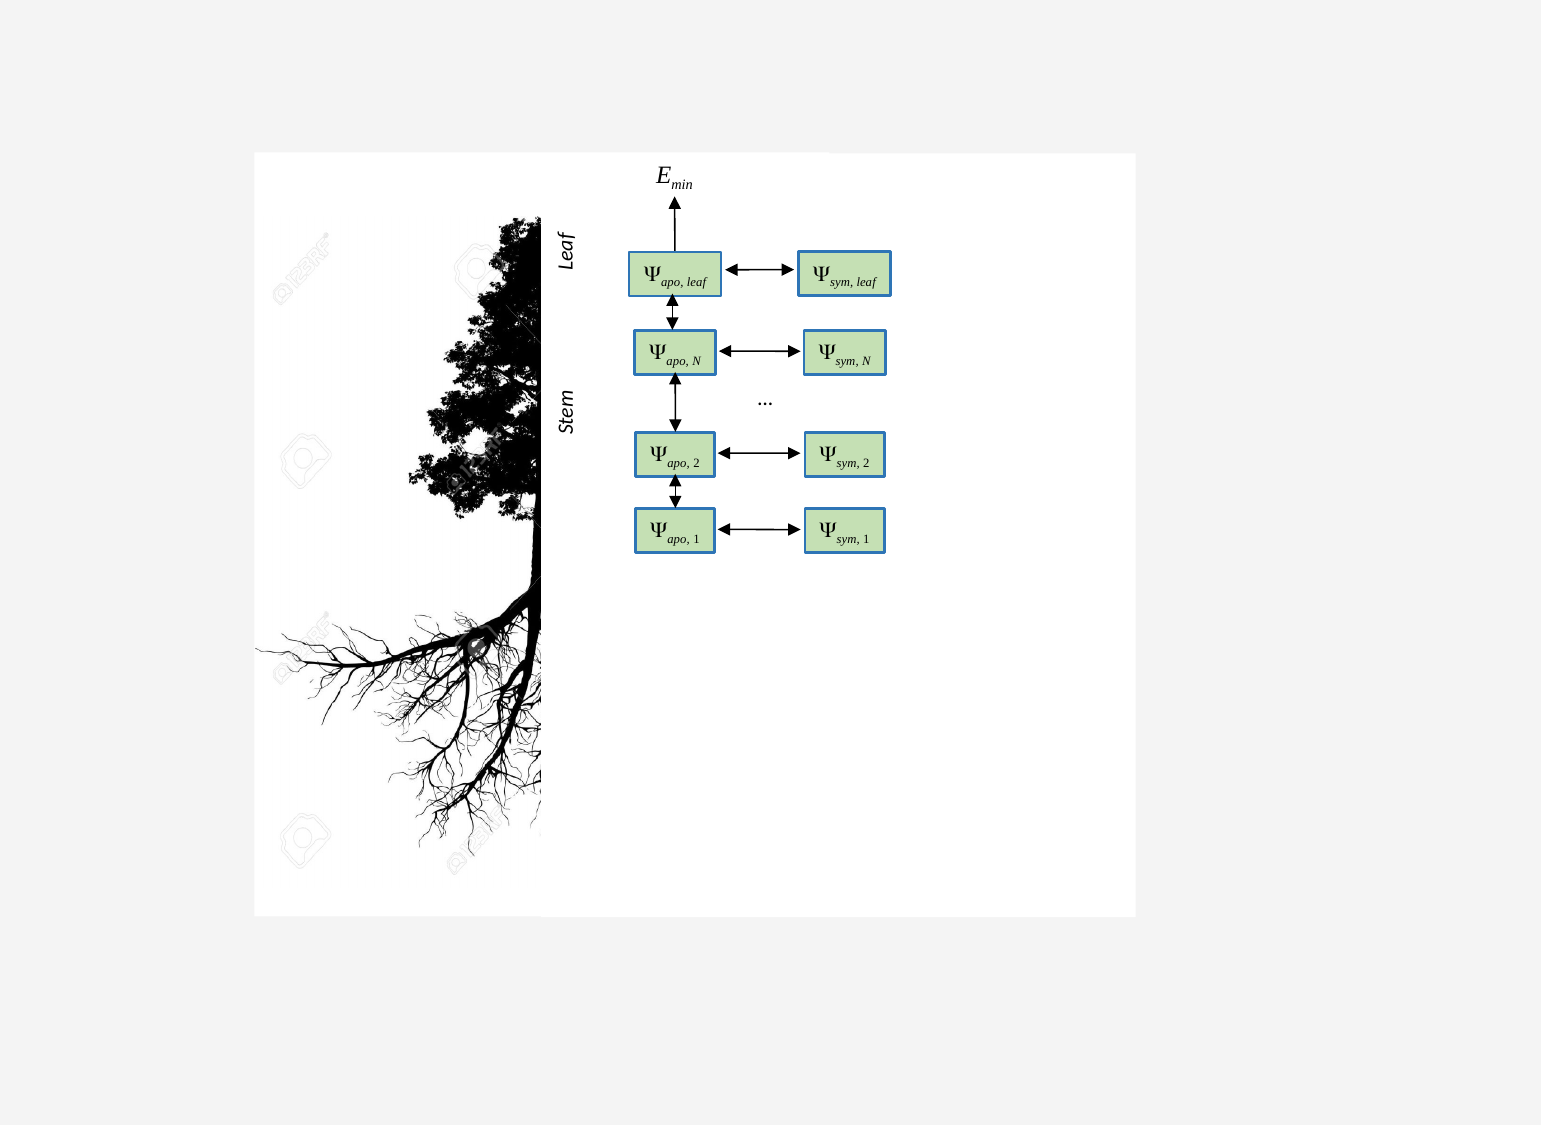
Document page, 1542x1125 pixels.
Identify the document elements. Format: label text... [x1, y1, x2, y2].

text_box Leaf [543, 193, 585, 311]
text_box [254, 152, 1136, 918]
text_box apo, leaf [629, 251, 721, 296]
text_box apo, N [634, 330, 716, 375]
picture [255, 216, 541, 889]
text_box Stem [543, 372, 585, 452]
text_box sym, 1 [804, 508, 885, 553]
text_box sym, N [803, 330, 886, 375]
text_box apo, 1 [635, 508, 715, 553]
text_box sym, 2 [804, 432, 885, 477]
text_box apo, 2 [635, 432, 715, 477]
text_box Emin [641, 150, 708, 200]
text_box sym, leaf [798, 251, 891, 296]
text_box … [743, 376, 784, 417]
